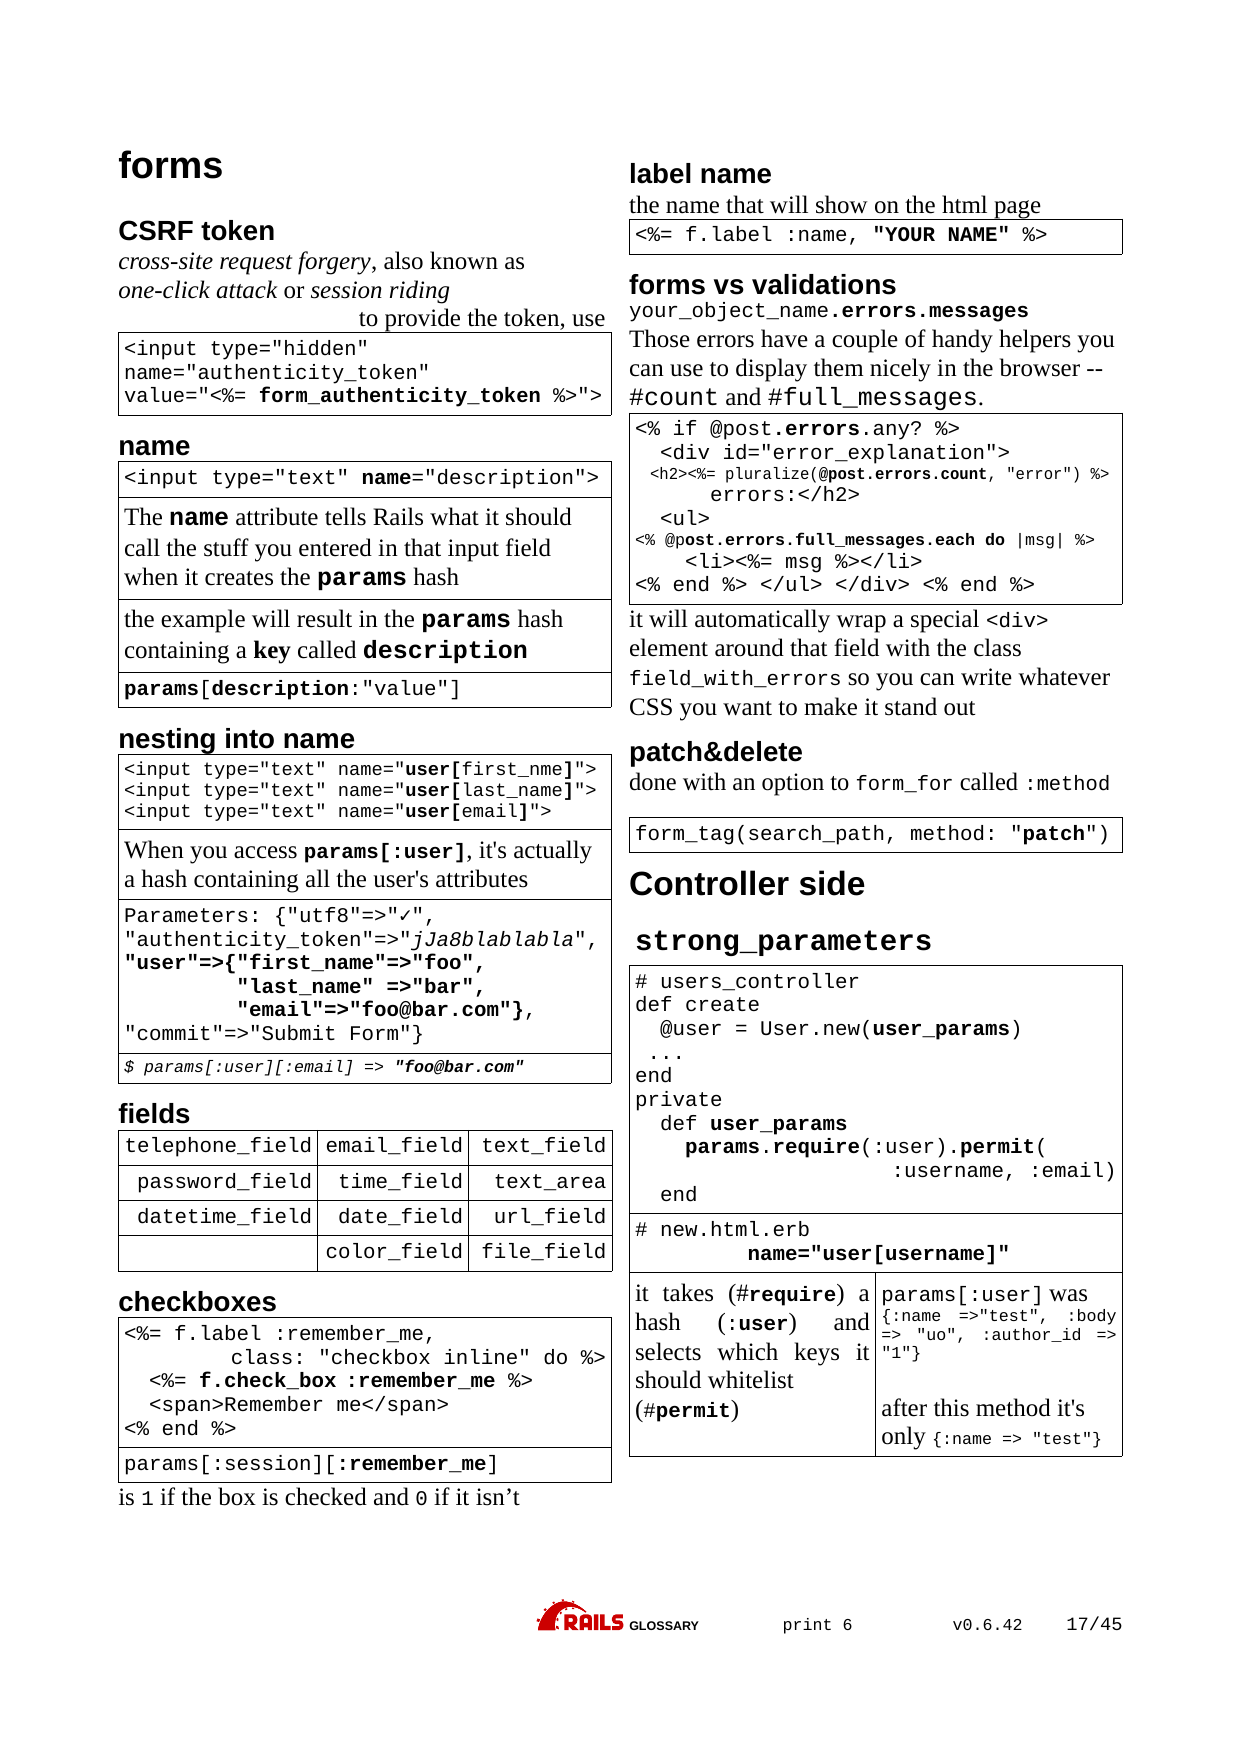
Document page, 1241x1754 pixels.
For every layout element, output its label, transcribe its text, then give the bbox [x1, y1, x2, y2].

text the name that will show on the html page [629, 190, 1122, 218]
text it will automatically wrap a special <div> element around that field with the class field_with_errors so you can write whatever CSS you want to make it stand out [629, 605, 1122, 720]
subtitle forms [118, 143, 611, 187]
subtitle checkboxes [118, 1285, 611, 1317]
table_cell params[:user] was {:name =>"test", :body => "uo", :author_id => "1"} after this method it's only {:name => "test"} [876, 1273, 1122, 1456]
table_cell [119, 1236, 317, 1271]
table_cell it takes (#require) a hash (:user) and selects which keys it should whitelist (#permit) [630, 1273, 875, 1456]
table_cell text_area [469, 1166, 612, 1200]
subtitle nesting into name [118, 722, 611, 754]
subtitle name [118, 429, 611, 461]
table_header telephone_field [119, 1131, 317, 1165]
subtitle CSRF token [118, 214, 611, 246]
table_cell Parameters: {"utf8"=>"✓", "authenticity_token"=>"jJa8blablabla", "user"=>{"first_name"=>"foo", "last_name" =>"bar", "email"=>"foo@bar.com"}, "commit"=>"Submit Form"} [119, 900, 611, 1052]
table_cell file_field [469, 1236, 612, 1271]
table_cell url_field [469, 1201, 612, 1235]
table_cell # users_controller def create @user = User.new(user_params) ... end private def user_params params.require(:user).permit( :username, :email) end [630, 966, 1122, 1213]
table_header <%= f.label :name, "YOUR NAME" %> [630, 220, 1122, 254]
text Those errors have a couple of handy helpers you can use to display them nicely in the browser -- #count and #full_messages. [629, 324, 1122, 412]
subtitle forms vs validations [629, 269, 1122, 301]
table_cell # new.html.erb name="user[username]" [630, 1214, 1122, 1272]
subtitle patch&delete [629, 735, 1122, 767]
table_cell the example will result in the params hash containing a key called description [119, 600, 611, 672]
table_header <input type="text" name="description"> [119, 462, 611, 497]
table_cell The name attribute tells Rails what it should call the stuff you entered in that input field when it creates the params hash [119, 498, 611, 599]
table_header text_field [469, 1131, 612, 1165]
table_header form_tag(search_path, method: "patch") [630, 818, 1122, 852]
table_header <input type="text" name="user[first_nme]"> <input type="text" name="user[last_name]"> <input type="text" name="user[email]"> [119, 755, 611, 829]
subtitle fields [118, 1098, 611, 1130]
text is 1 if the box is checked and 0 if it isn’t [118, 1483, 611, 1512]
table_header email_field [318, 1131, 468, 1165]
table_cell $ params[:user][:email] => "foo@bar.com" [119, 1054, 611, 1083]
table_cell When you access params[:user], it's actually a hash containing all the user's attributes [119, 830, 611, 899]
table_header <% if @post.errors.any? %> <div id="error_explanation"> <h2><%= pluralize(@post.errors.count, "error") %> errors:</h2> <ul> <% @post.errors.full_messages.each do |msg| %> <li><%= msg %></li> <% end %> </ul> </div> <% end %> [630, 414, 1122, 604]
table_cell password_field [119, 1166, 317, 1200]
text cross-site request forgery, also known as [118, 246, 611, 275]
text done with an option to form_for called :method [629, 767, 1122, 797]
table_cell time_field [318, 1166, 468, 1200]
table_header <input type="hidden" name="authenticity_token" value="<%= form_authenticity_token %>"> [119, 333, 611, 415]
subtitle Controller side [629, 864, 1122, 903]
table_cell params[:session][:remember_me] [119, 1448, 611, 1482]
text your_object_name.errors.messages [629, 301, 1122, 324]
table_header strong_parameters [629, 906, 1122, 965]
text one-click attack or session riding [118, 275, 611, 303]
text to provide the token, use [118, 303, 611, 332]
table_cell color_field [318, 1236, 468, 1271]
table_cell date_field [318, 1201, 468, 1235]
table_cell params[description:"value"] [119, 673, 611, 707]
table_header <%= f.label :remember_me, class: "checkbox inline" do %> <%= f.check_box :remember_me %> <span>Remember me</span> <% end %> [119, 1318, 611, 1447]
table_cell datetime_field [119, 1201, 317, 1235]
subtitle label name [629, 158, 1122, 190]
